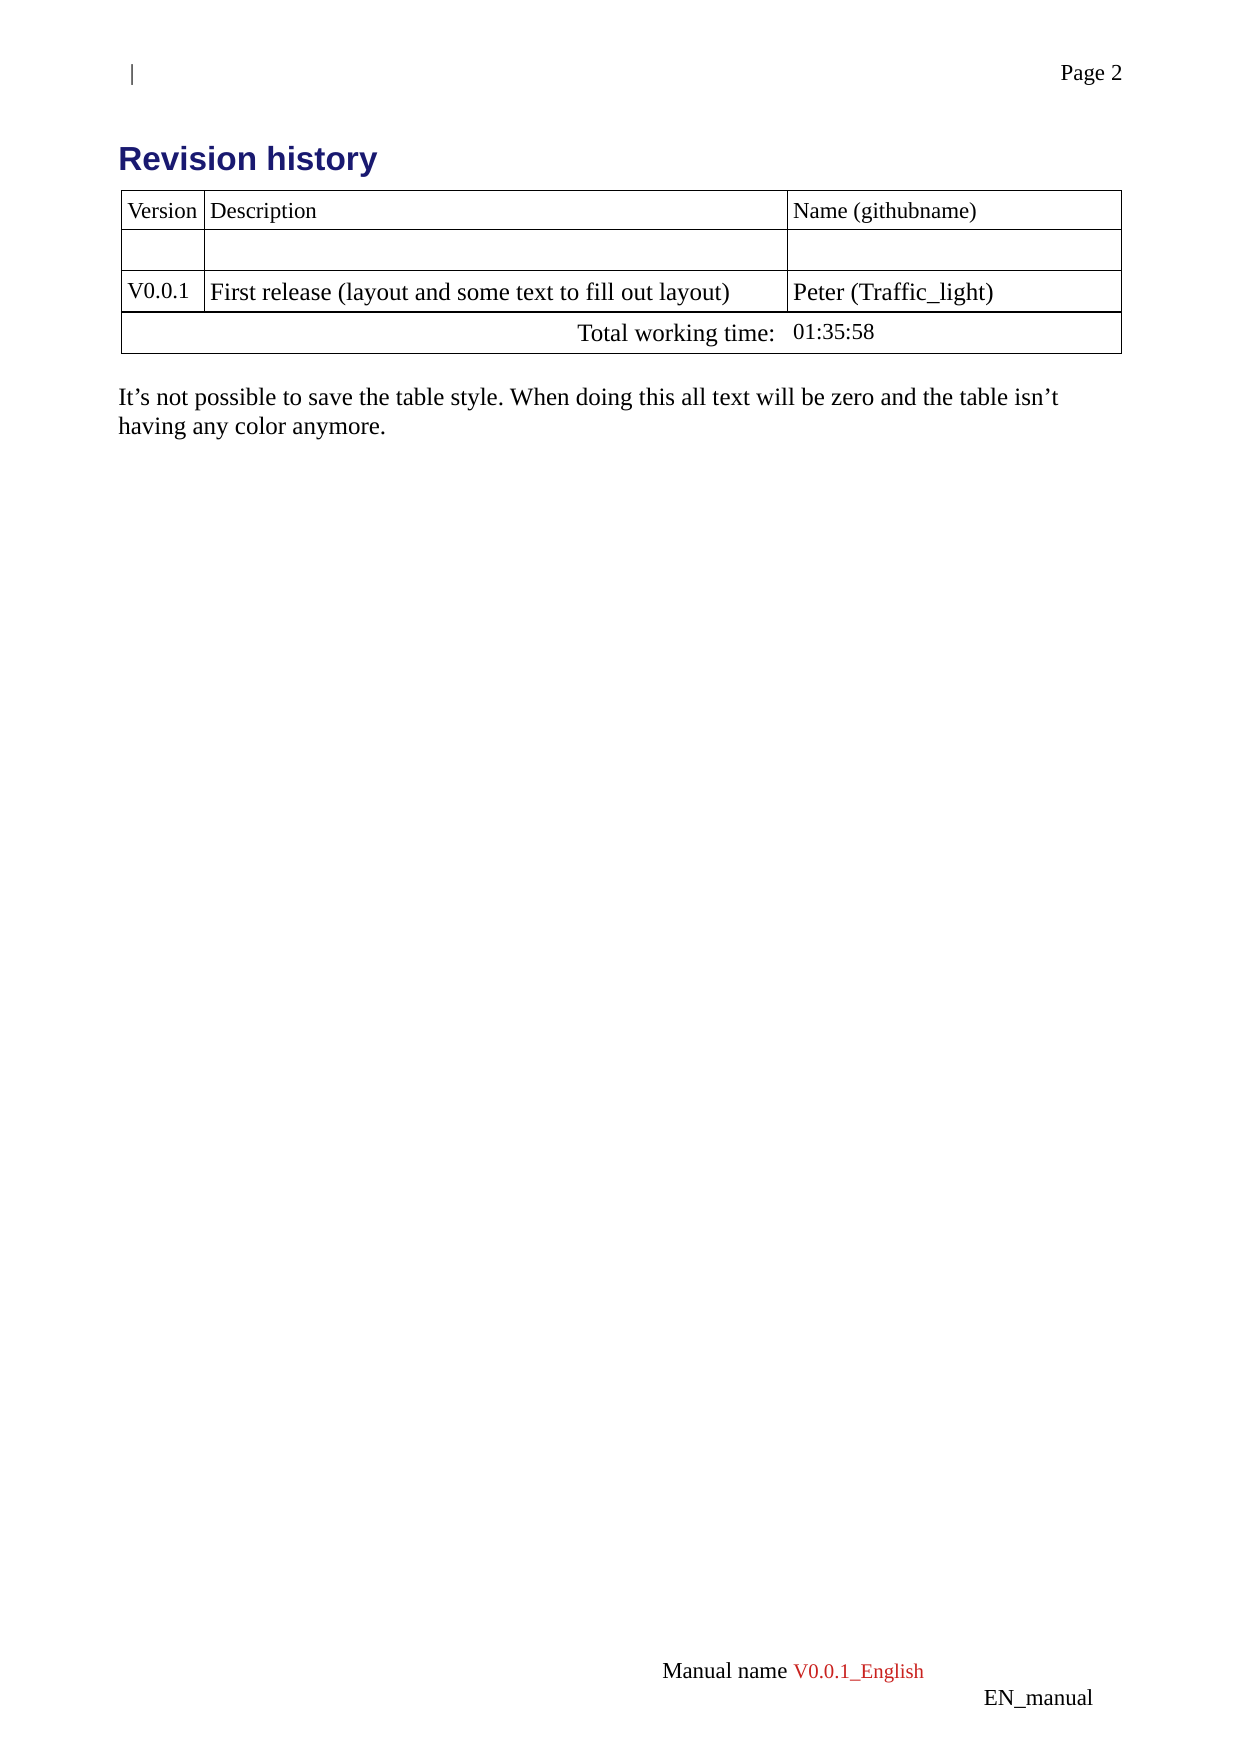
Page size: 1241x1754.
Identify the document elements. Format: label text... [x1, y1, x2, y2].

table_header Description [205, 191, 787, 229]
table_cell 01:35:58 [787, 313, 1121, 353]
table_cell [122, 313, 204, 353]
table_cell [788, 230, 1121, 270]
table_cell First release (layout and some text to fill out layout) [205, 271, 787, 311]
table_cell Peter (Traffic_light) [788, 271, 1121, 311]
table_header Version [122, 191, 204, 229]
table_cell [205, 230, 787, 270]
table_cell [122, 230, 204, 270]
table_cell V0.0.1 [122, 271, 204, 311]
subtitle Revision history [118, 139, 1122, 178]
table_cell Total working time: [204, 313, 787, 353]
table_header Name (githubname) [788, 191, 1121, 229]
text It’s not possible to save the table style. When doing this all text will be zero and the table isn’t having any color anymore. [118, 382, 1122, 440]
